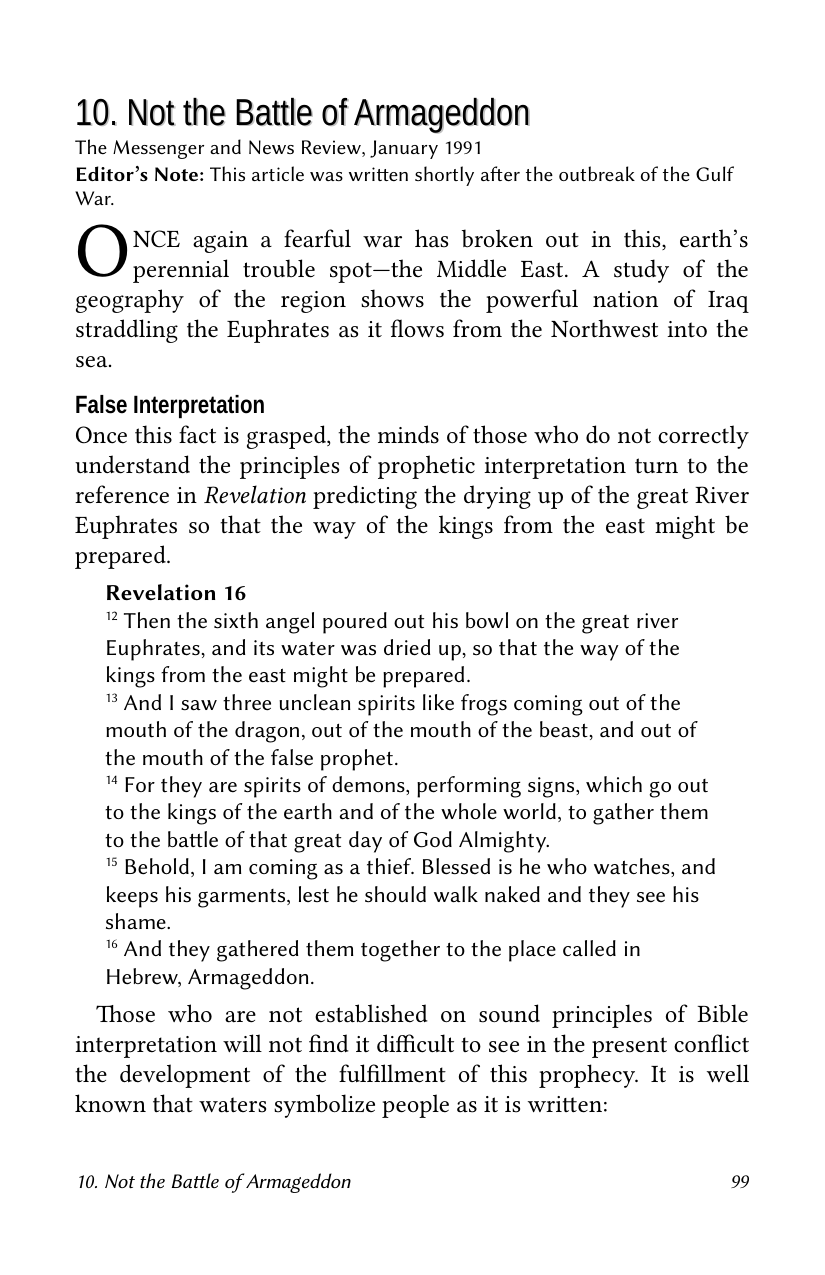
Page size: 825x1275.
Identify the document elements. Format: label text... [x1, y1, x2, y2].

text 16 And they gathered them together to the place called in Hebrew, Armageddon. [105, 936, 720, 990]
text 12 Then the sixth angel poured out his bowl on the great river Euphrates, and its water was dried up, so that the way of the kings from the east might be prepared. [105, 607, 720, 688]
text 14 For they are spirits of demons, performing signs, which go out to the kings of the earth and of the whole world, to gather them to the battle of that great day of God Almighty. [105, 772, 720, 853]
text 15 Behold, I am coming as a thief. Blessed is he who watches, and keeps his garments, lest he should walk naked and they see his shame. [105, 854, 720, 935]
text Those who are not established on sound principles of Bible interpretation will not find it difficult to see in the present conflict the development of the fulfillment of this prophecy. It is well known that waters symbolize people as it is written: [75, 1000, 750, 1118]
text 13 And I saw three unclean spirits like frogs coming out of the mouth of the dragon, out of the mouth of the beast, and out of the mouth of the false prophet. [105, 690, 720, 771]
text The Messenger and News Review, January 1991 [75, 136, 750, 160]
title Not the Battle of Armageddon [75, 90, 750, 133]
text Revelation 16 [105, 580, 750, 606]
text ONCE again a fearful war has broken out in this, earth’s perennial trouble spot—the Middle East. A study of the geography of the region shows the powerful nation of Iraq straddling the Euphrates as it flows from the Northwest into the sea. [75, 225, 750, 373]
text Once this fact is grasped, the minds of those who do not correctly understand the principles of prophetic interpretation turn to the reference in Revelation predicting the drying up of the great River Euphrates so that the way of the kings from the east might be prepared. [75, 421, 750, 569]
text Editor’s Note: This article was written shortly after the outbreak of the Gulf War. [75, 163, 750, 210]
subtitle False Interpretation [75, 390, 750, 418]
